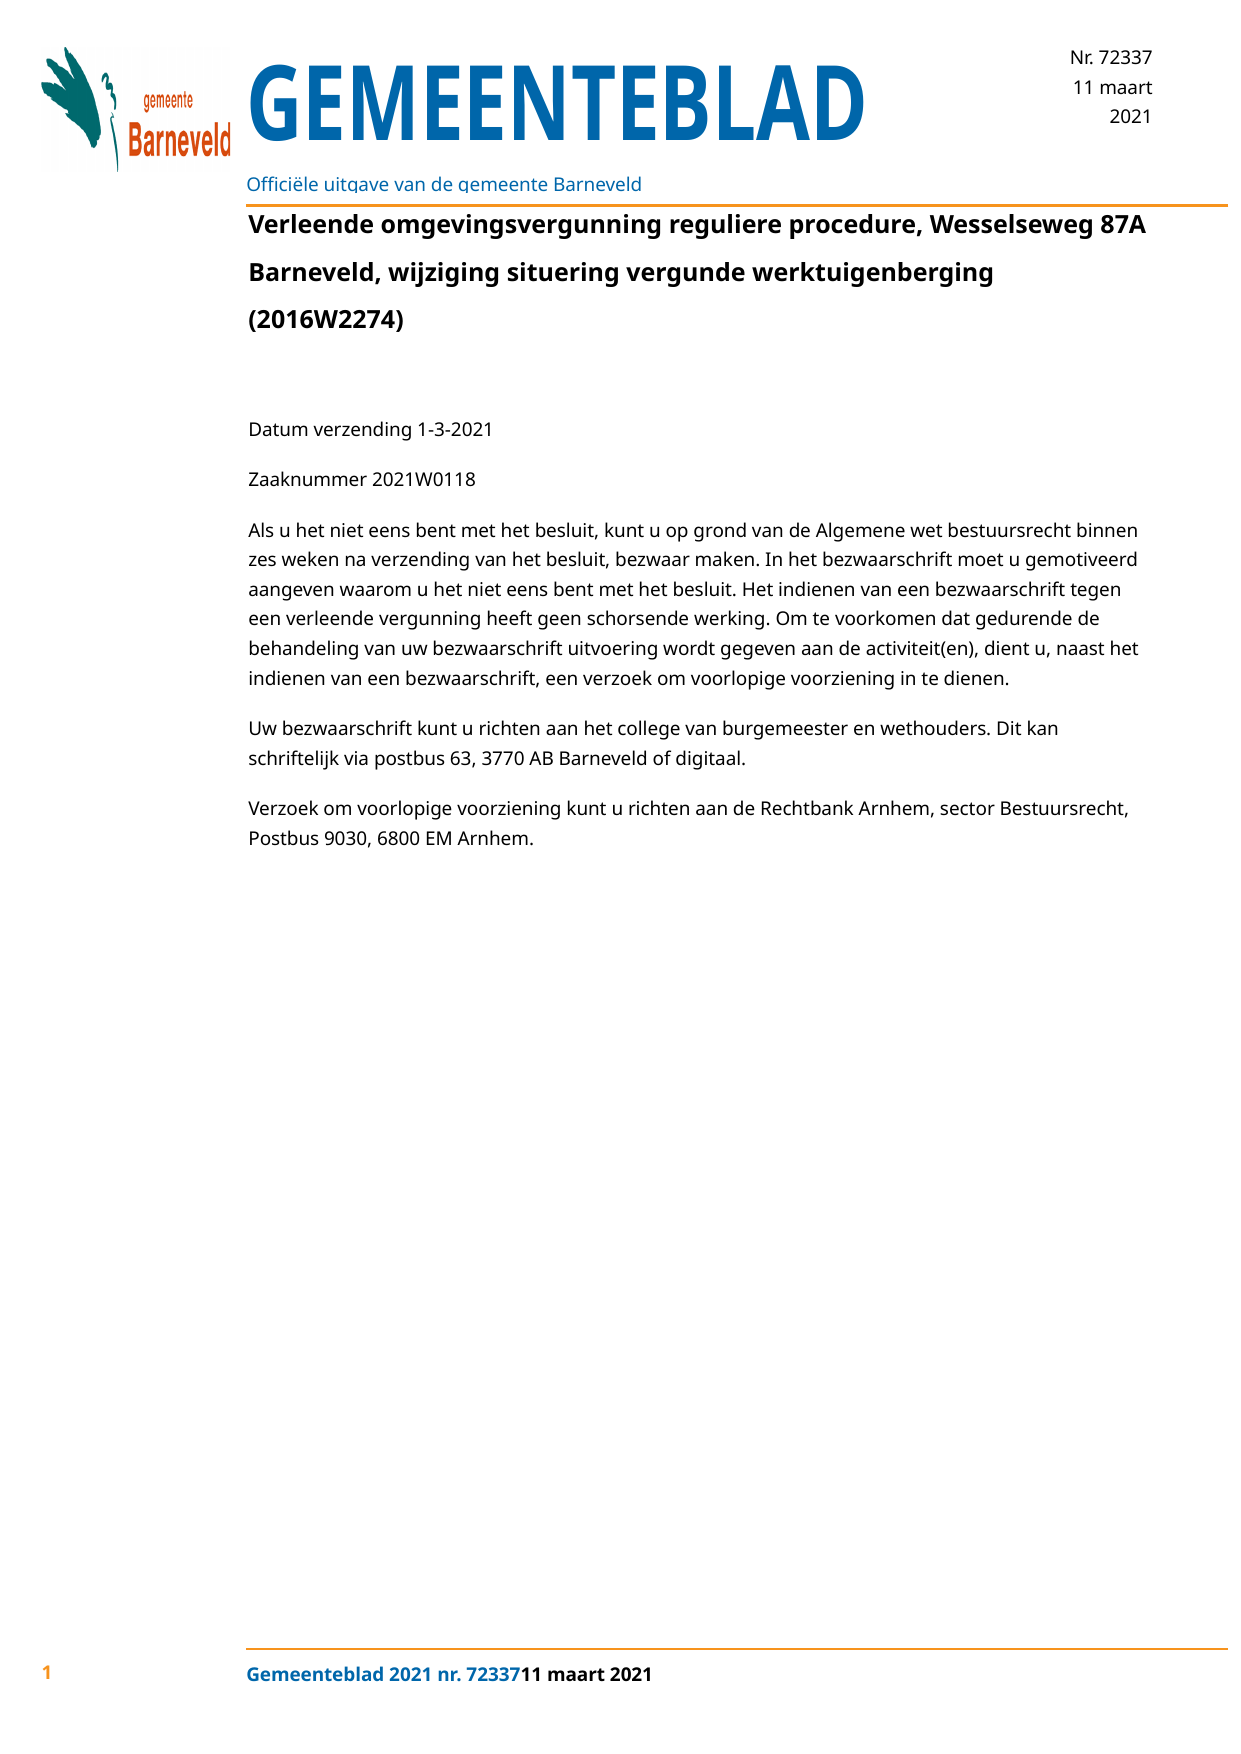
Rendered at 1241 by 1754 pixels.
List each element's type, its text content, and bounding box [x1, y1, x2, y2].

text Datum verzending 1-3-2021 [248, 416, 1152, 442]
text Als u het niet eens bent met het besluit, kunt u op grond van de Algemene wet bestuursrecht binnen zes weken na verzending van het besluit, bezwaar maken. In het bezwaarschrift moet u gemotiveerd aangeven waarom u het niet eens bent met het besluit. Het indienen van een bezwaarschrift tegen een verleende vergunning heeft geen schorsende werking. Om te voorkomen dat gedurende de behandeling van uw bezwaarschrift uitvoering wordt gegeven aan de activiteit(en), dient u, naast het indienen van een bezwaarschrift, een verzoek om voorlopige voorziening in te dienen. [248, 517, 1152, 690]
text Uw bezwaarschrift kunt u richten aan het college van burgemeester en wethouders. Dit kan schriftelijk via postbus 63, 3770 AB Barneveld of digitaal. [248, 715, 1152, 770]
text Verleende omgevingsvergunning reguliere procedure, Wesselseweg 87A Barneveld, wijziging situering vergunde werktuigenberging (2016W2274) [248, 207, 1152, 336]
text Verzoek om voorlopige voorziening kunt u richten aan de Rechtbank Arnhem, sector Bestuursrecht, Postbus 9030, 6800 EM Arnhem. [248, 795, 1152, 850]
picture [41, 47, 231, 172]
text Zaaknummer 2021W0118 [248, 466, 1152, 492]
